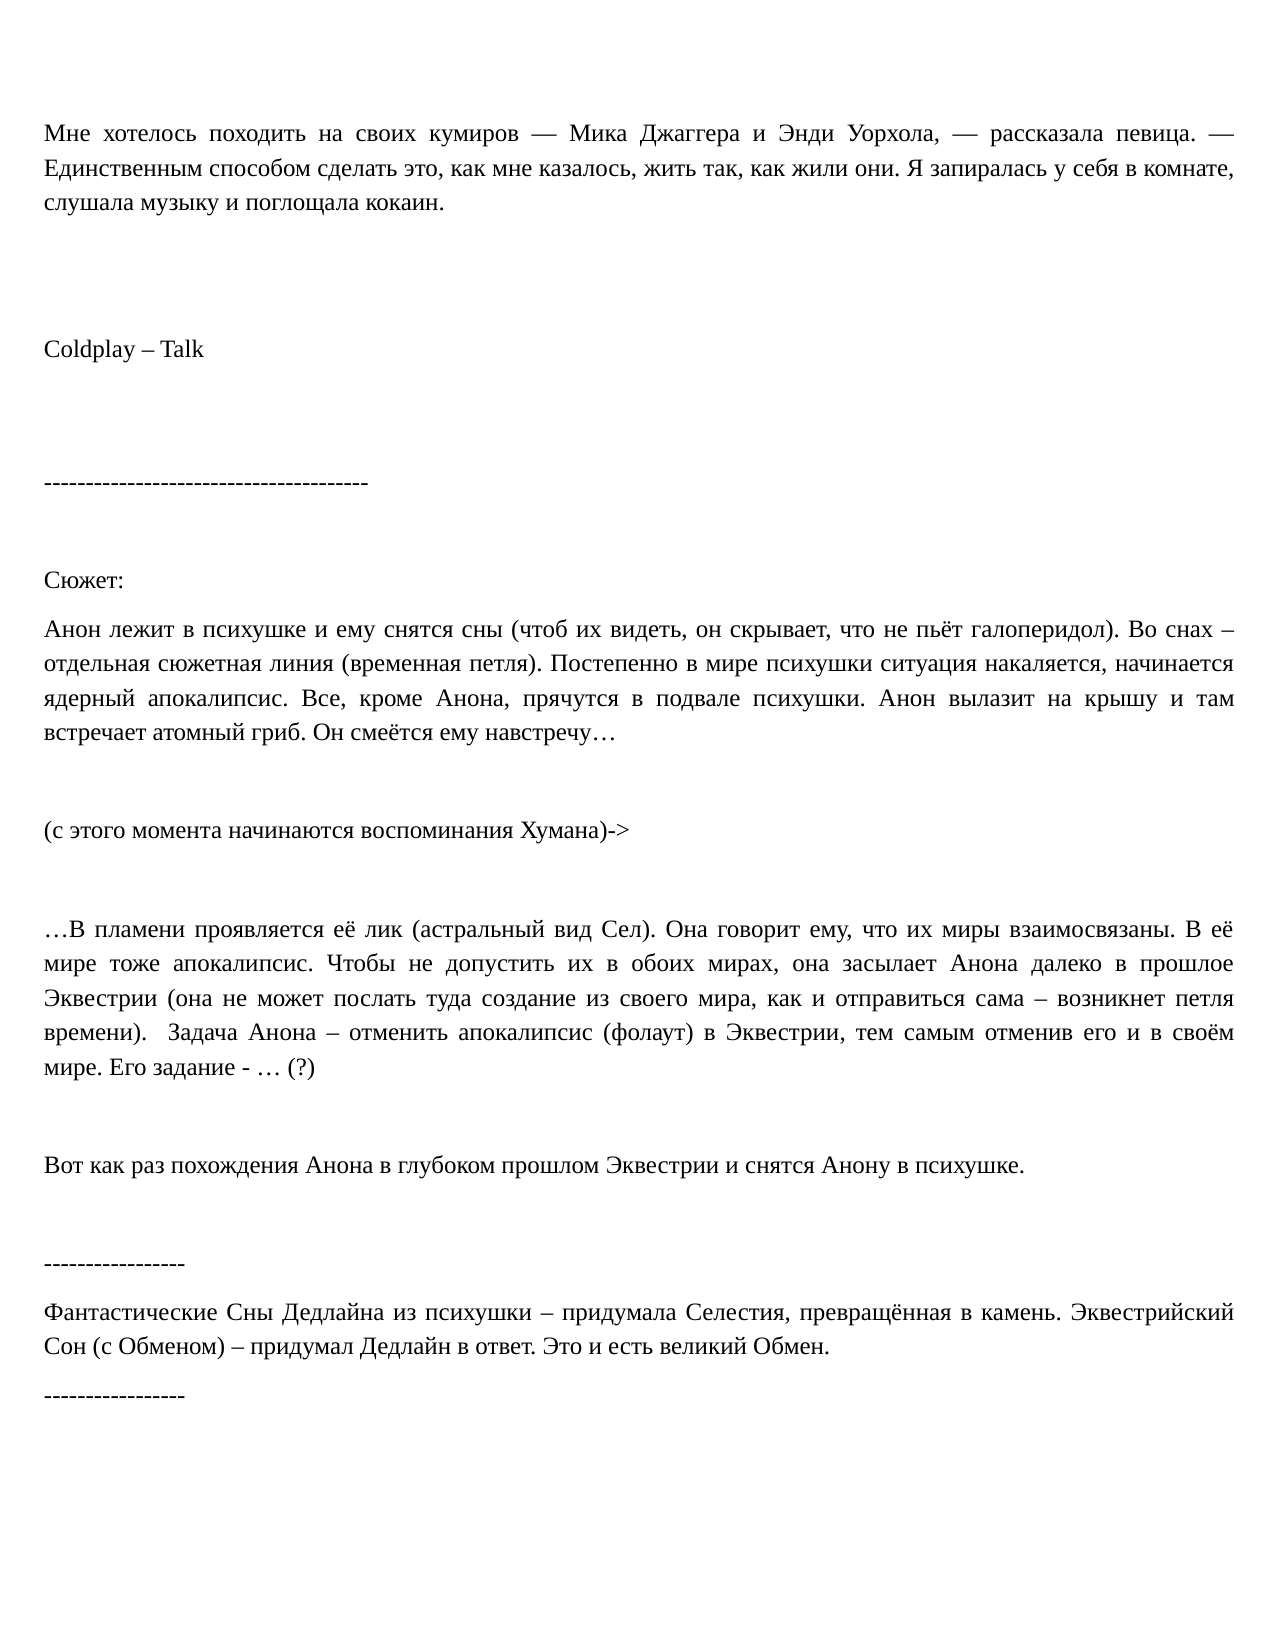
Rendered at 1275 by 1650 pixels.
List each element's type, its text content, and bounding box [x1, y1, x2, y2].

text Вот как раз похождения Анона в глубоком прошлом Эквестрии и снятся Анону в психушке. [44, 1150, 1236, 1178]
text Сюжет: [44, 565, 1236, 594]
text Анон лежит в психушке и ему снятся сны (чтоб их видеть, он скрывает, что не пьёт галоперидол). Во снах – отдельная сюжетная линия (временная петля). Постепенно в мире психушки ситуация накаляется, начинается ядерный апокалипсис. Все, кроме Анона, прячутся в подвале психушки. Анон вылазит на крышу и там встречает атомный гриб. Он смеётся ему навстречу… [44, 614, 1236, 746]
text …В пламени проявляется её лик (астральный вид Сел). Она говорит ему, что их миры взаимосвязаны. В её мире тоже апокалипсис. Чтобы не допустить их в обоих мирах, она засылает Анона далеко в прошлое Эквестрии (она не может послать туда создание из своего мира, как и отправиться сама – возникнет петля времени). Задача Анона – отменить апокалипсис (фолаут) в Эквестрии, тем самым отменив его и в своём мире. Его задание - … (?) [44, 914, 1236, 1080]
text ----------------- [44, 1248, 1236, 1277]
text --------------------------------------- [44, 467, 1236, 496]
text Coldplay – Talk [44, 334, 1236, 363]
text Фантастические Сны Дедлайна из психушки – придумала Селестия, превращённая в камень. Эквестрийский Сон (с Обменом) – придумал Дедлайн в ответ. Это и есть великий Обмен. [44, 1297, 1236, 1360]
text Мне хотелось походить на своих кумиров — Мика Джаггера и Энди Уорхола, — рассказала певица. — Единственным способом сделать это, как мне казалось, жить так, как жили они. Я запиралась у себя в комнате, слушала музыку и поглощала кокаин. [44, 118, 1236, 216]
text (с этого момента начинаются воспоминания Хумана)-> [44, 816, 1236, 844]
text ----------------- [44, 1381, 1236, 1409]
